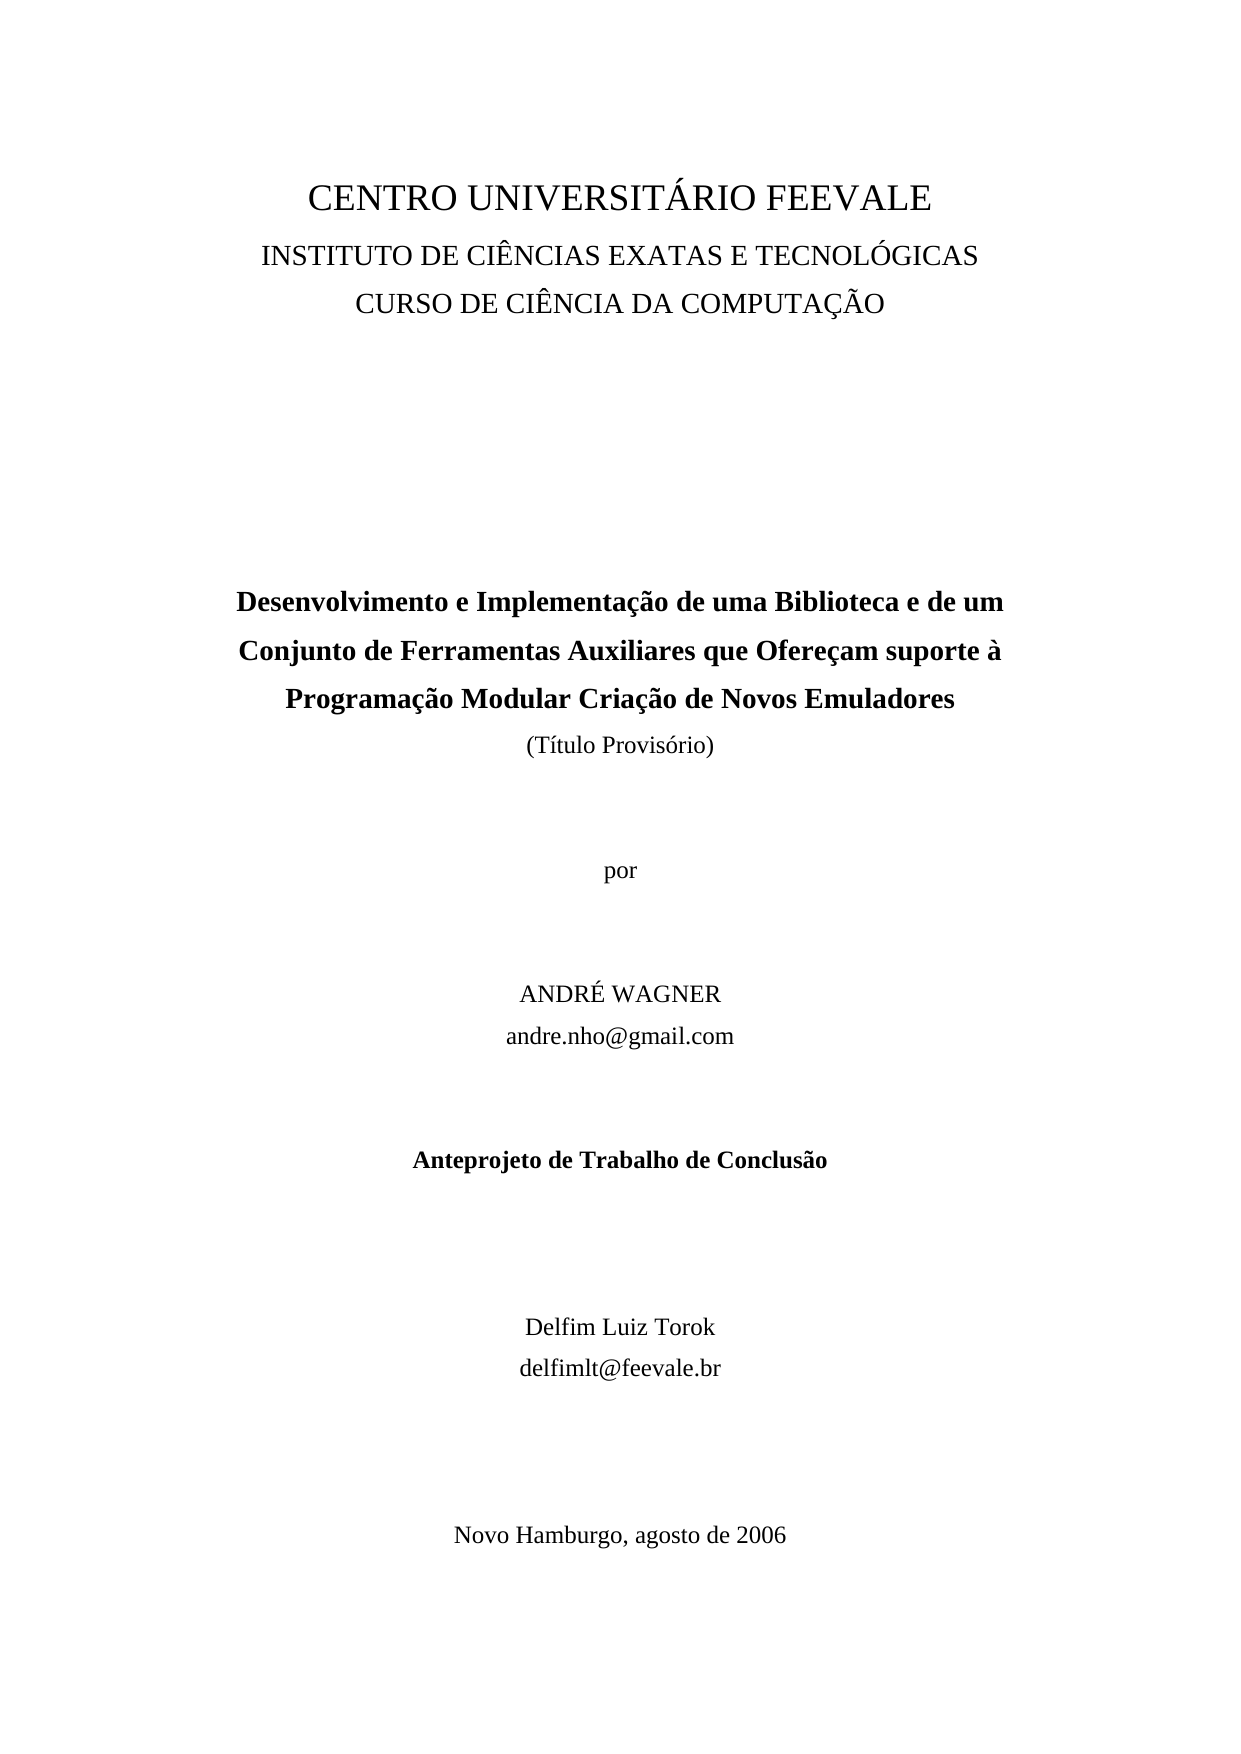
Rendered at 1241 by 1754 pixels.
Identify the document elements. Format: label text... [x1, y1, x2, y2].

subtitle CURSO DE CIÊNCIA DA COMPUTAÇÃO [177, 288, 1063, 320]
title CENTRO UNIVERSITÁRIO FEEVALE [177, 177, 1063, 219]
text Novo Hamburgo, agosto de 2006 [177, 1521, 1063, 1548]
subtitle INSTITUTO DE CIÊNCIAS EXATAS E TECNOLÓGICAS [177, 239, 1063, 272]
subtitle Anteprojeto de Trabalho de Conclusão [177, 1147, 1063, 1174]
text Delfim Luiz Torok [177, 1313, 1063, 1341]
subtitle Desenvolvimento e Implementação de uma Biblioteca e de um Conjunto de Ferramentas Auxiliares que Ofereçam suporte à Programação Modular Criação de Novos Emuladores [177, 586, 1063, 715]
text (Título Provisório) [177, 731, 1063, 759]
text delfimlt@feevale.br [177, 1354, 1063, 1382]
text andre.nho@gmail.com [177, 1022, 1063, 1050]
text por [177, 856, 1063, 883]
text ANDRÉ WAGNER [177, 980, 1063, 1008]
